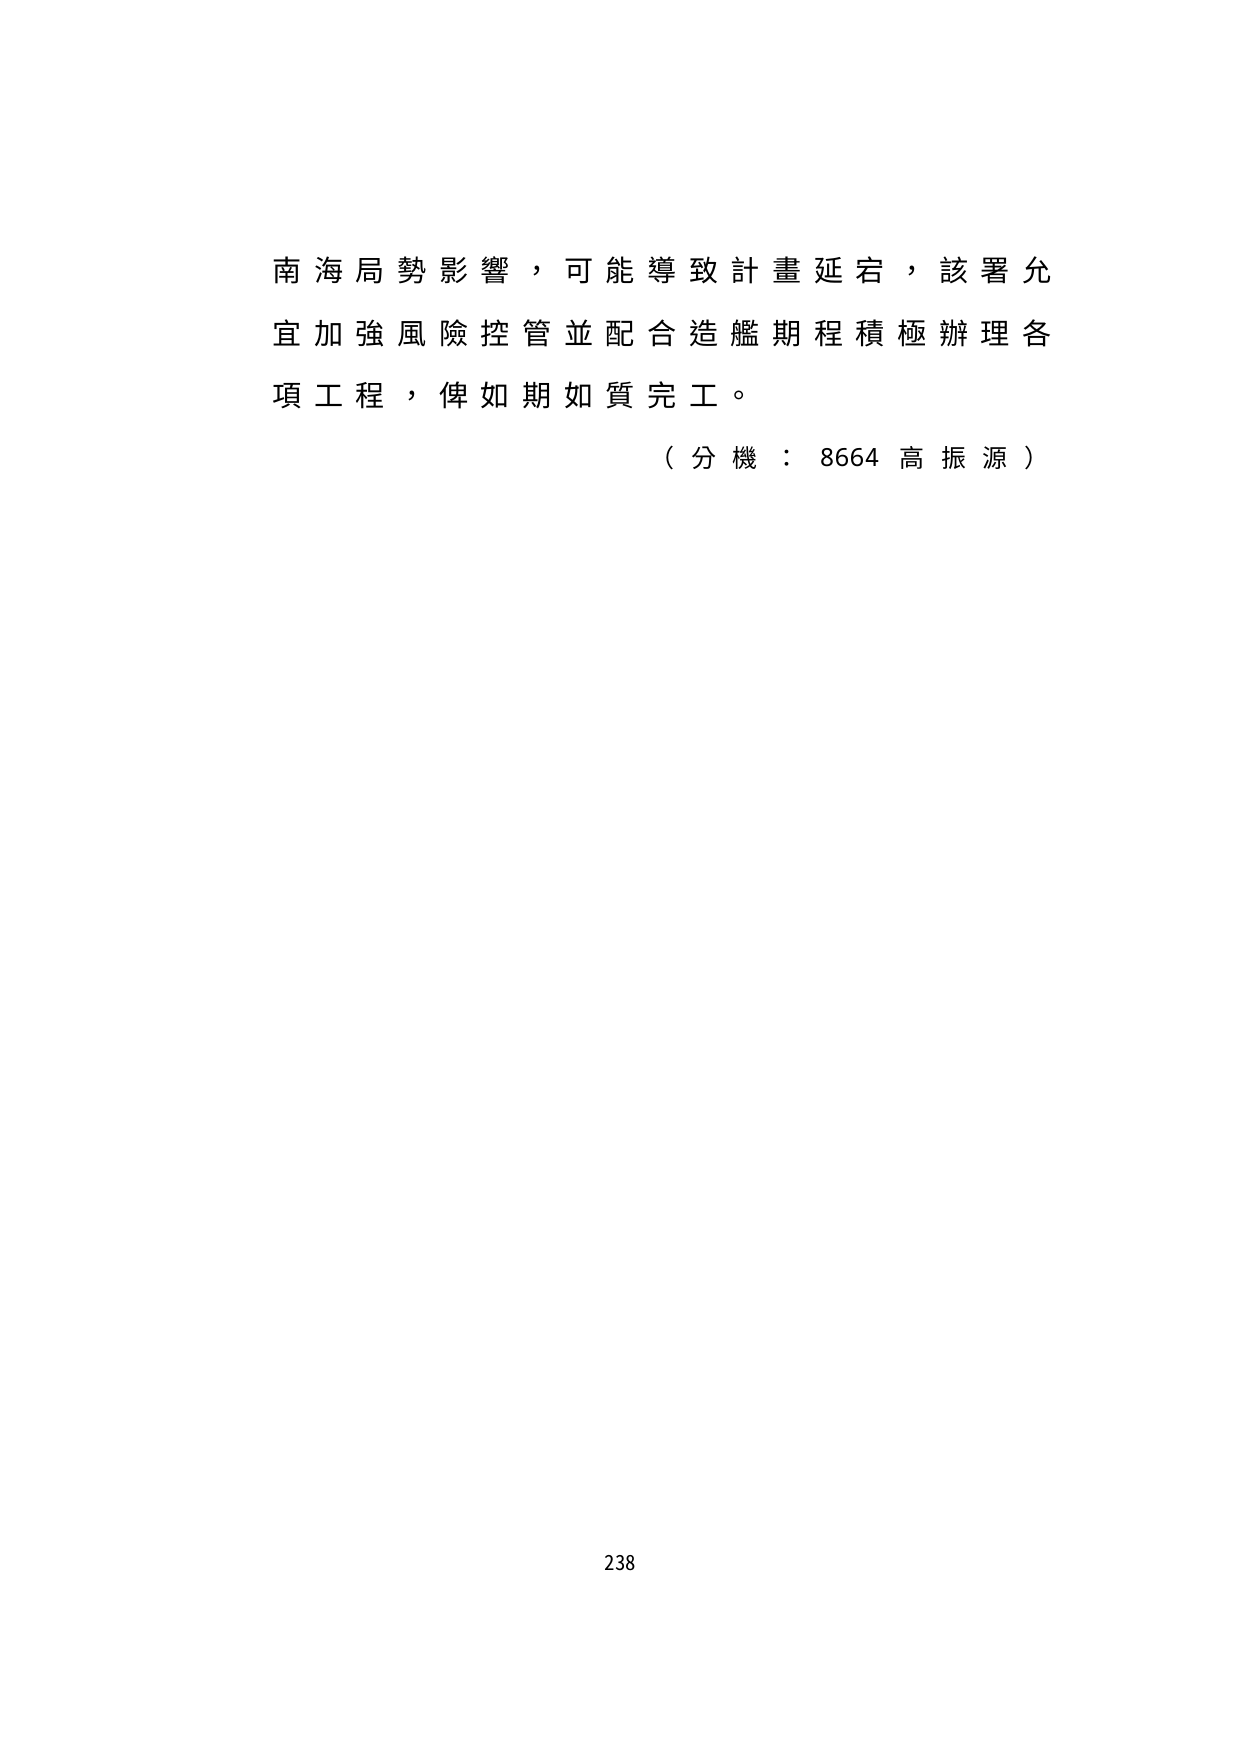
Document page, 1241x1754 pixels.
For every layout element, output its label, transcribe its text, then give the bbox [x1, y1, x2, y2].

text （分機：8664高振源） [183, 415, 1058, 477]
text 南海局勢影響，可能導致計畫延宕，該署允宜加強風險控管並配合造艦期程積極辦理各項工程，俾如期如質完工。 [242, 227, 1058, 415]
